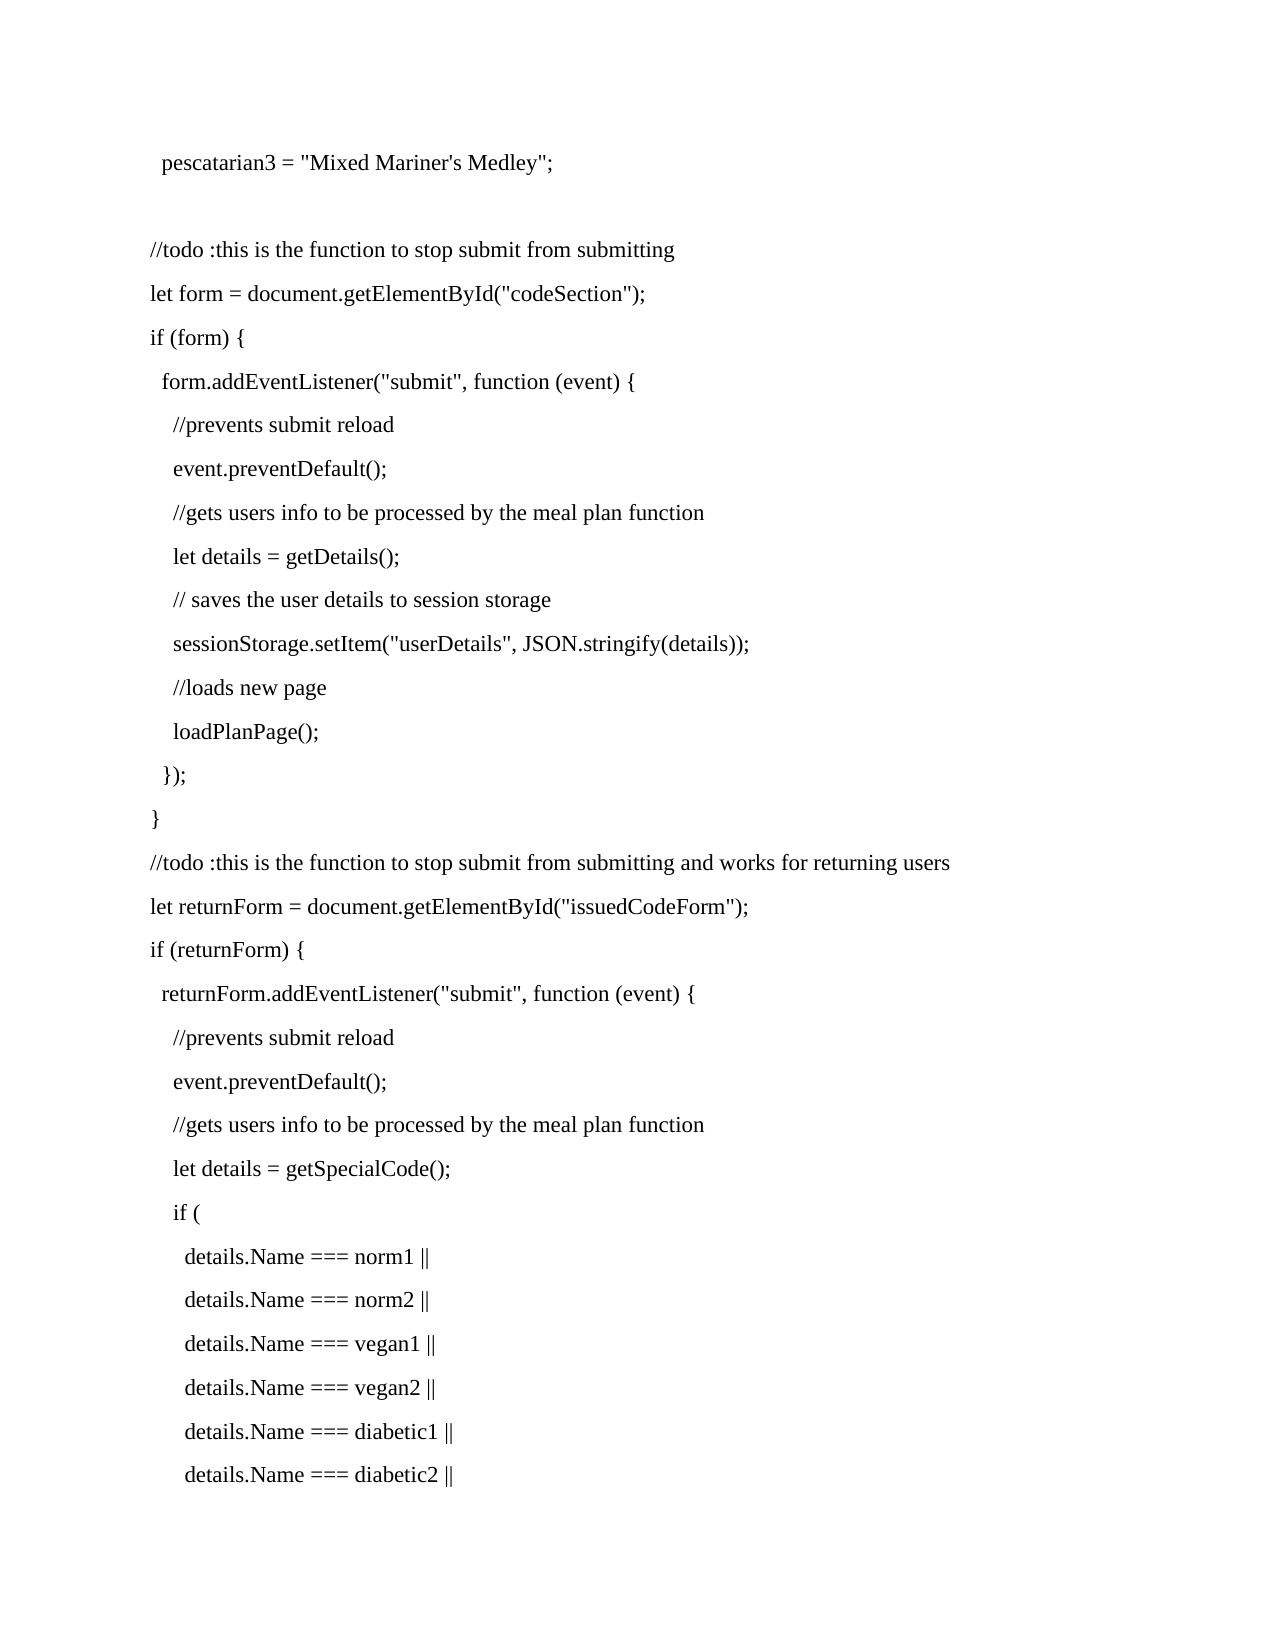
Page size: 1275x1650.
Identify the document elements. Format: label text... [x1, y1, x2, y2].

text } [150, 806, 1125, 832]
text let details = getDetails(); [150, 544, 1125, 569]
text //gets users info to be processed by the meal plan function [150, 500, 1125, 525]
text }); [150, 762, 1125, 788]
text event.preventDefault(); [150, 1069, 1125, 1094]
text event.preventDefault(); [150, 456, 1125, 482]
text //gets users info to be processed by the meal plan function [150, 1112, 1125, 1138]
text if (form) { [150, 325, 1125, 350]
text pescatarian3 = "Mixed Mariner's Medley"; [150, 150, 1125, 175]
text //todo :this is the function to stop submit from submitting [150, 237, 1125, 263]
text //prevents submit reload [150, 412, 1125, 438]
text if ( [150, 1200, 1125, 1225]
text form.addEventListener("submit", function (event) { [150, 369, 1125, 394]
text details.Name === norm1 || [150, 1244, 1125, 1269]
text // saves the user details to session storage [150, 587, 1125, 613]
text details.Name === diabetic1 || [150, 1419, 1125, 1444]
text details.Name === diabetic2 || [150, 1462, 1125, 1488]
text sessionStorage.setItem("userDetails", JSON.stringify(details)); [150, 631, 1125, 657]
text let form = document.getElementById("codeSection"); [150, 281, 1125, 307]
text let details = getSpecialCode(); [150, 1156, 1125, 1182]
text //prevents submit reload [150, 1025, 1125, 1050]
text details.Name === vegan1 || [150, 1331, 1125, 1357]
text let returnForm = document.getElementById("issuedCodeForm"); [150, 894, 1125, 919]
text if (returnForm) { [150, 937, 1125, 963]
text //loads new page [150, 675, 1125, 700]
text details.Name === vegan2 || [150, 1375, 1125, 1400]
text //todo :this is the function to stop submit from submitting and works for returning users [150, 850, 1125, 875]
text returnForm.addEventListener("submit", function (event) { [150, 981, 1125, 1007]
text loadPlanPage(); [150, 719, 1125, 744]
text details.Name === norm2 || [150, 1287, 1125, 1313]
